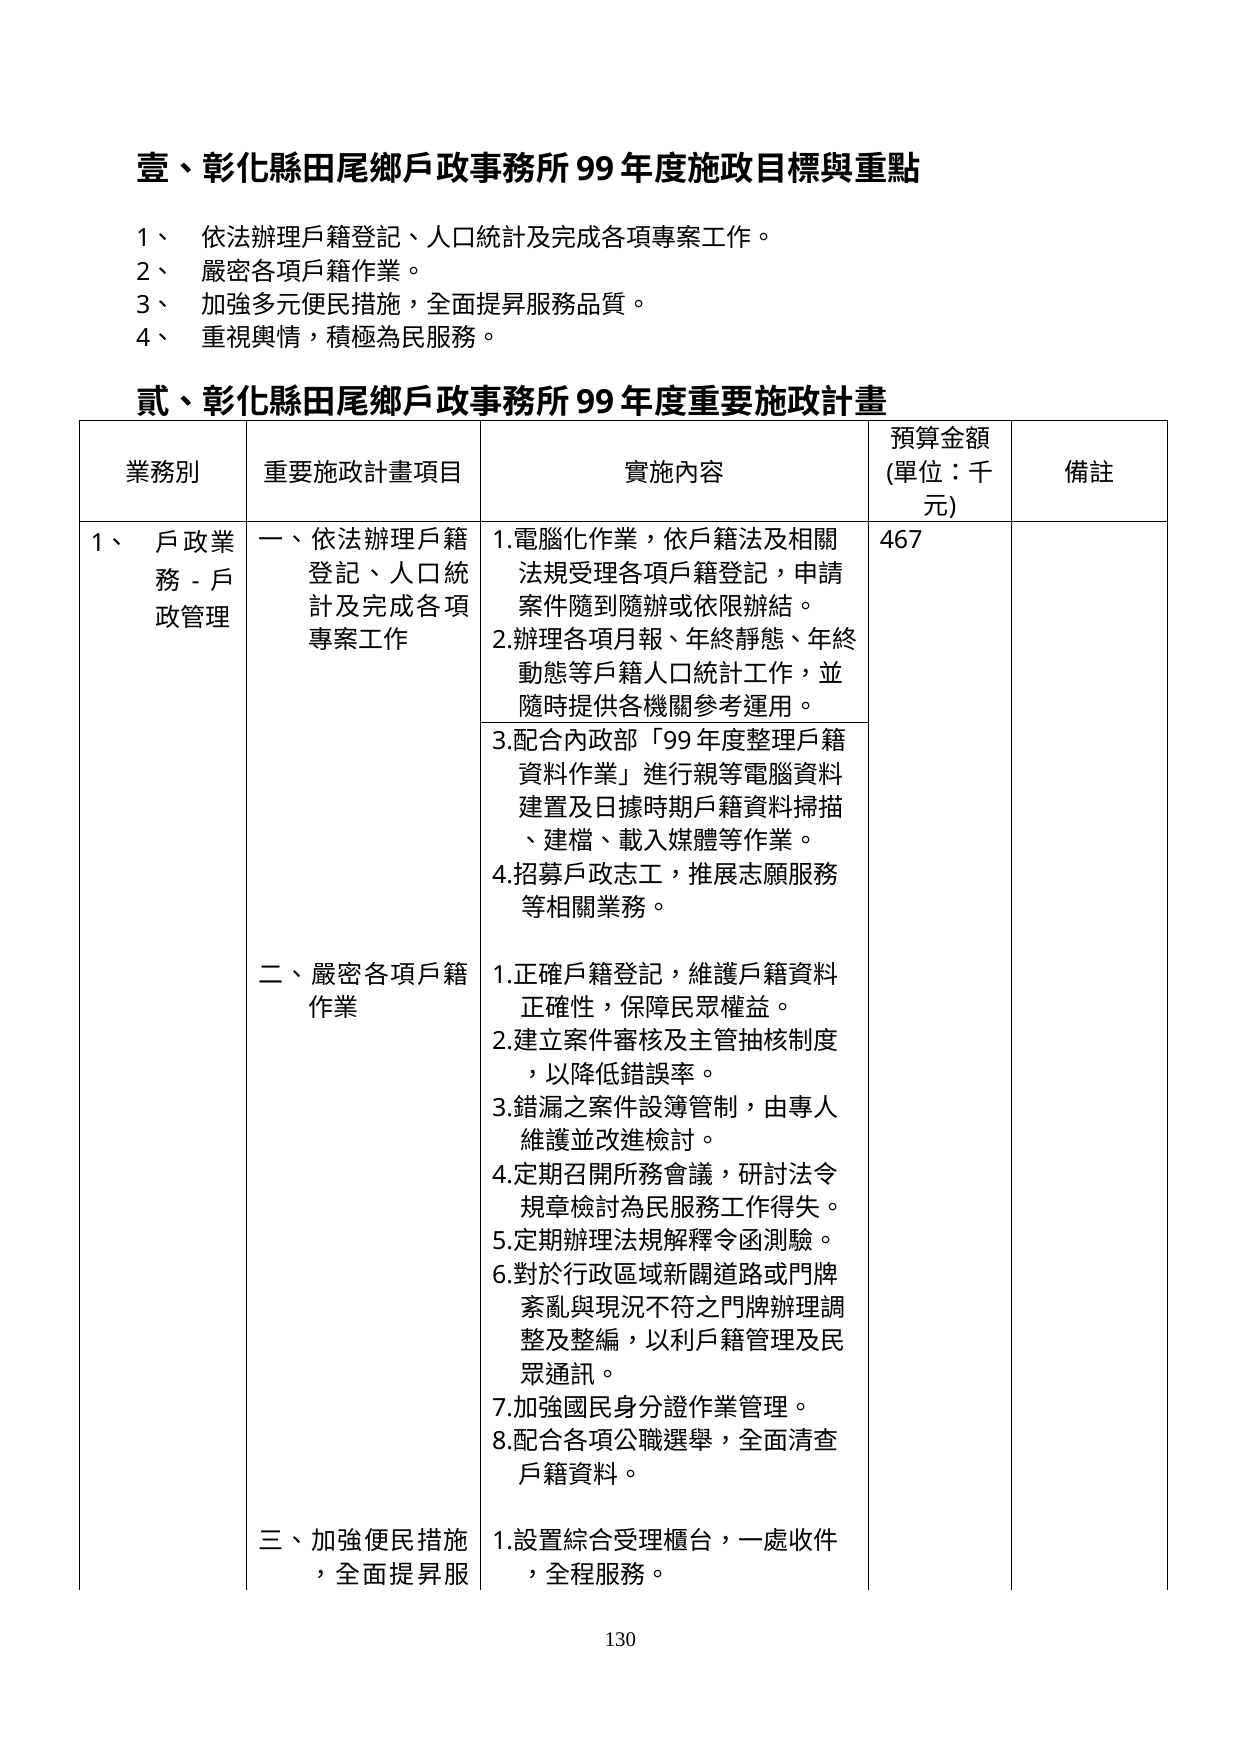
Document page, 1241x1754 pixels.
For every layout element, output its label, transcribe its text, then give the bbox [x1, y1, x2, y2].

table_cell [869, 1156, 1011, 1223]
table_cell [247, 655, 480, 722]
list 依法辦理戶籍登記、人口統計及完成各項專案工作。 [136, 220, 1104, 253]
table_header 重要施政計畫項目 [247, 421, 480, 521]
table_cell [869, 1423, 1011, 1523]
table_cell 1.設置綜合受理櫃台，一處收件，全程服務。 [481, 1523, 868, 1590]
table_cell 1.電腦化作業，依戶籍法及相關法規受理各項戶籍登記，申請案件隨到隨辦或依限辦結。 2.辦理各項月報、年終靜態、年終動態等戶籍人口統計工作，並隨時提供各機關參考運用。 [481, 522, 868, 722]
table_cell [247, 856, 480, 956]
table_cell [869, 1256, 1011, 1390]
table_cell [80, 956, 246, 1023]
table_cell 8.配合各項公職選舉，全面清查戶籍資料。 [481, 1423, 868, 1523]
table_cell [247, 1156, 480, 1223]
table_cell [247, 1256, 480, 1390]
table_cell 2.建立案件審核及主管抽核制度，以降低錯誤率。 [481, 1023, 868, 1090]
table_cell [80, 1156, 246, 1223]
table_cell [1012, 1223, 1167, 1256]
table_cell 467 [869, 522, 1011, 655]
table_cell [1012, 655, 1167, 722]
text 壹、彰化縣田尾鄉戶政事務所99年度施政目標與重點 [136, 153, 1104, 187]
table_header 業務別 [80, 421, 246, 521]
table_cell [869, 1023, 1011, 1090]
table_cell [80, 1023, 246, 1090]
table_header 實施內容 [481, 421, 868, 521]
table_header 預算金額 (單位：千元) [869, 421, 1011, 521]
table_cell [1012, 522, 1167, 655]
table_cell [869, 722, 1011, 856]
table_cell [869, 956, 1011, 1023]
table_cell [1012, 1023, 1167, 1090]
table_cell [869, 1090, 1011, 1156]
table_cell 二、嚴密各項戶籍作業 [247, 956, 480, 1023]
table_cell [1012, 1156, 1167, 1223]
table_cell [247, 1090, 480, 1156]
table_cell [80, 1423, 246, 1523]
table_cell 3.錯漏之案件設簿管制，由專人維護並改進檢討。 [481, 1090, 868, 1156]
table_cell [247, 1223, 480, 1256]
table_cell [80, 1223, 246, 1256]
table_cell [247, 1390, 480, 1423]
table_cell [80, 722, 246, 856]
table_cell [869, 1390, 1011, 1423]
table_cell [1012, 1423, 1167, 1523]
table_cell [247, 722, 480, 856]
table_cell [80, 655, 246, 722]
table_cell [247, 1023, 480, 1090]
table_cell [1012, 956, 1167, 1023]
table_cell [869, 856, 1011, 956]
table_header 備註 [1012, 421, 1167, 521]
table_cell [1012, 856, 1167, 956]
table_cell [80, 856, 246, 956]
table_cell [80, 1523, 246, 1590]
table_cell [1012, 1090, 1167, 1156]
list 嚴密各項戶籍作業。 [136, 253, 1104, 287]
table_cell 4.招募戶政志工，推展志願服務等相關業務。 [481, 856, 868, 956]
table_cell [1012, 1390, 1167, 1423]
table_cell [1012, 1256, 1167, 1390]
table_cell 一、依法辦理戶籍登記、人口統計及完成各項專案工作 [247, 522, 480, 655]
list 加強多元便民措施，全面提昇服務品質。 [136, 287, 1104, 320]
table_cell [80, 1256, 246, 1390]
list 重視輿情，積極為民服務。 [136, 320, 1104, 353]
table_cell [869, 655, 1011, 722]
table_cell [247, 1423, 480, 1523]
table_cell 4.定期召開所務會議，研討法令規章檢討為民服務工作得失。 [481, 1156, 868, 1223]
table_cell 1.正確戶籍登記，維護戶籍資料正確性，保障民眾權益。 [481, 956, 868, 1023]
table_cell [869, 1523, 1011, 1590]
table_cell [80, 1090, 246, 1156]
table_cell 3.配合內政部「99年度整理戶籍資料作業」進行親等電腦資料建置及日據時期戶籍資料掃描、建檔、載入媒體等作業。 [481, 723, 868, 856]
table_cell 戶政業務-戶政管理 [80, 522, 246, 655]
table_cell [1012, 722, 1167, 856]
table_cell 5.定期辦理法規解釋令函測驗。 [481, 1223, 868, 1256]
table_cell [869, 1223, 1011, 1256]
table_cell 6.對於行政區域新闢道路或門牌紊亂與現況不符之門牌辦理調整及整編，以利戶籍管理及民眾通訊。 [481, 1256, 868, 1390]
table_cell [1012, 1523, 1167, 1590]
table_cell 7.加強國民身分證作業管理。 [481, 1390, 868, 1423]
table_cell 三、加強便民措施，全面提昇服 [247, 1523, 480, 1590]
table_cell [80, 1390, 246, 1423]
text 貳、彰化縣田尾鄉戶政事務所99年度重要施政計畫 [136, 387, 1104, 420]
